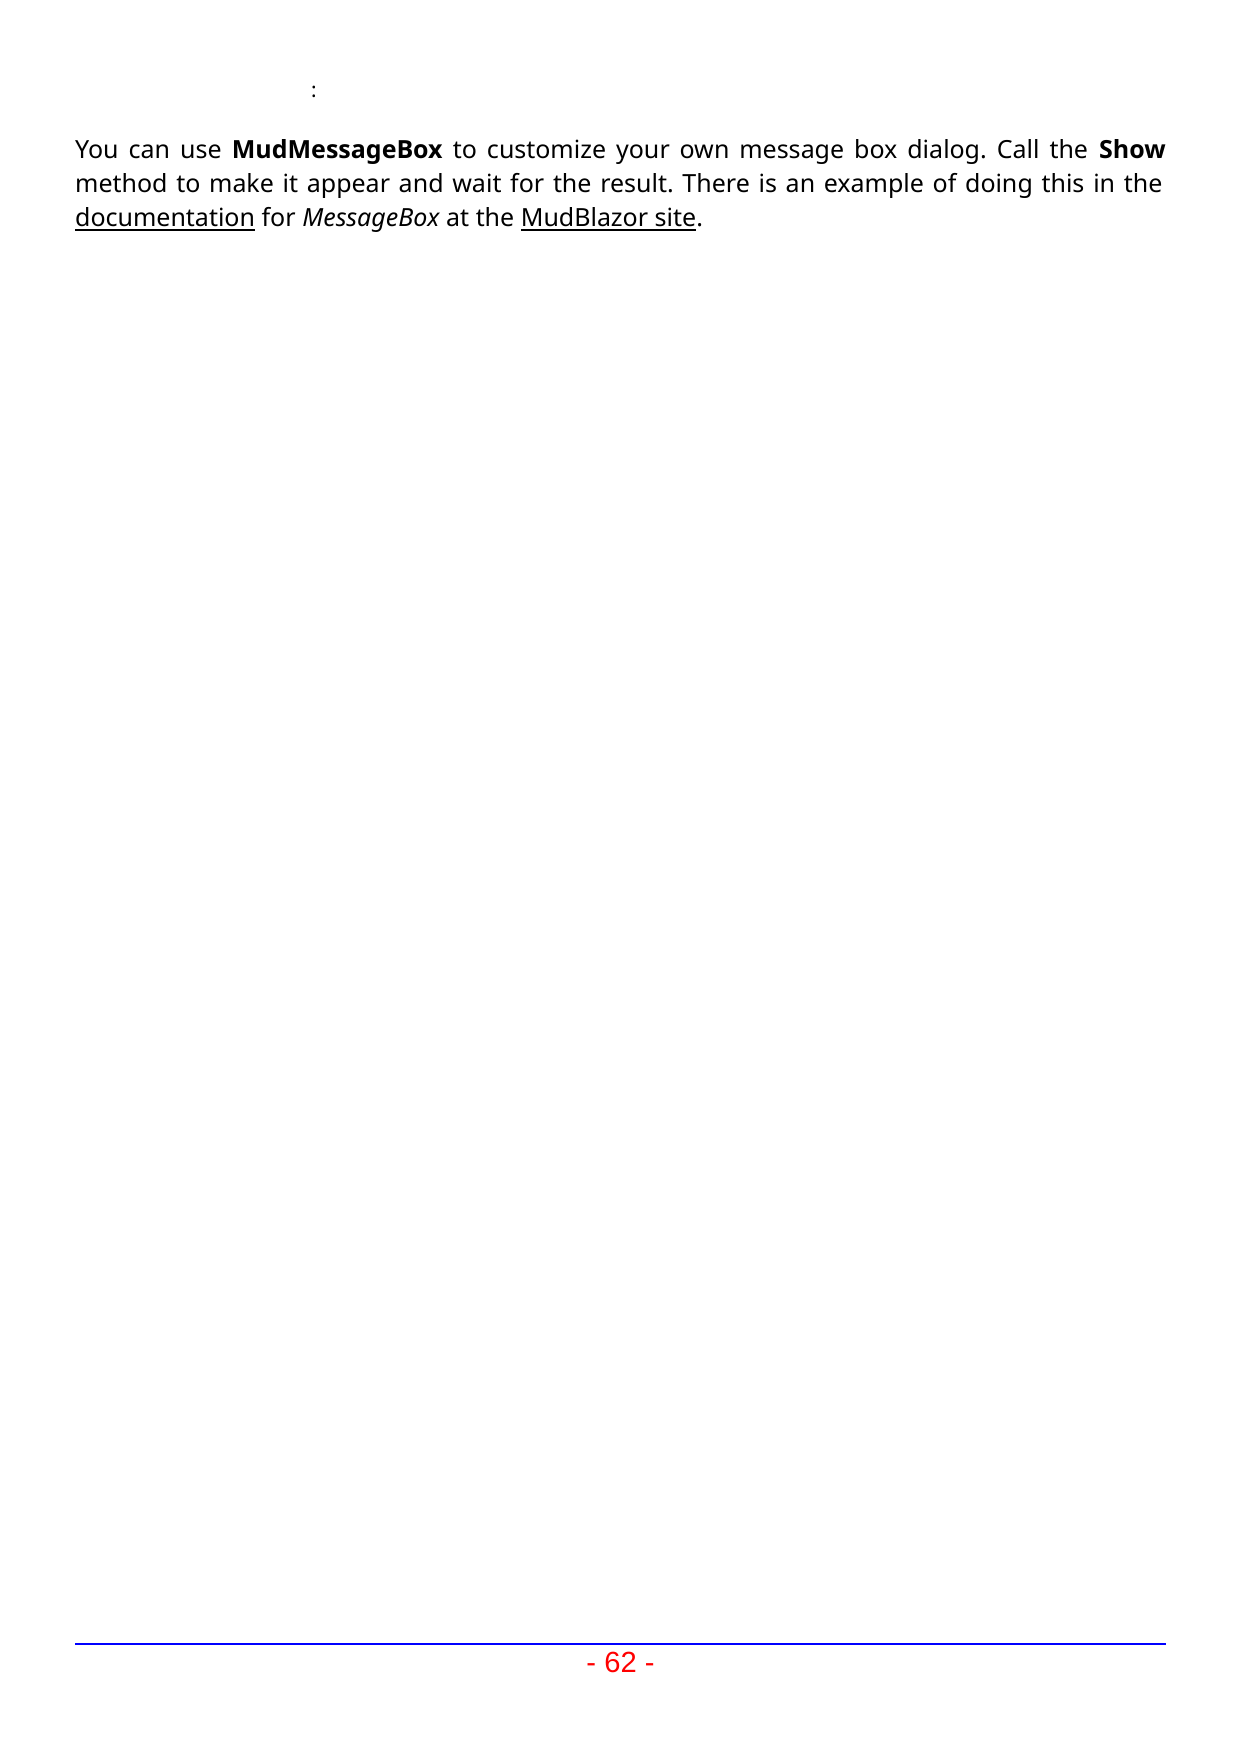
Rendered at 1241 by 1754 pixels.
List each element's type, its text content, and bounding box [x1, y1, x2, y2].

text You can use MudMessageBox to customize your own message box dialog. Call the Show method to make it appear and wait for the result. There is an example of doing this in the documentation for MessageBox at the MudBlazor site. [75, 132, 1166, 234]
text : [75, 75, 1166, 103]
